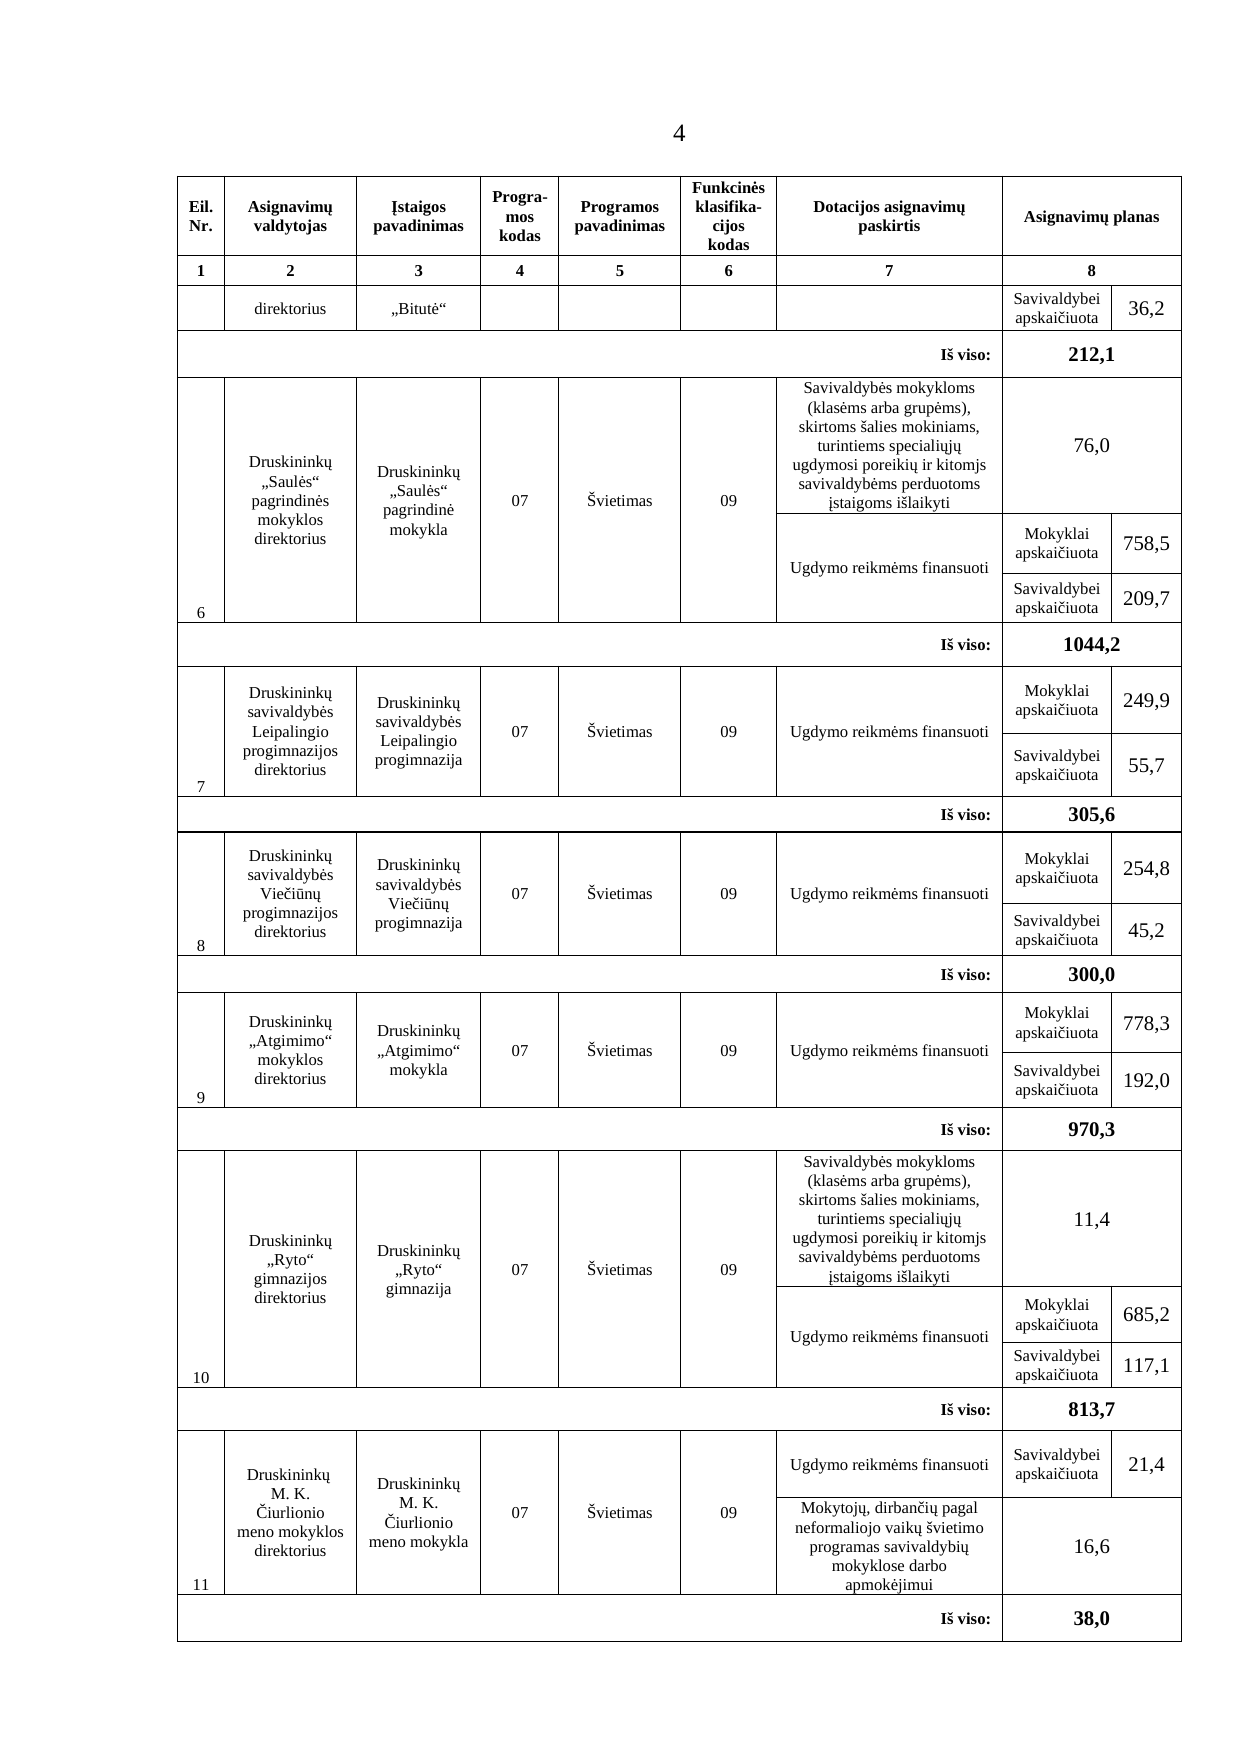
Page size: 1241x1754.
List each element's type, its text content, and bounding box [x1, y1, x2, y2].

table_cell Druskininkų „Ryto“ gimnazija [357, 1151, 480, 1387]
table_cell 813,7 [1003, 1388, 1181, 1430]
table_cell Druskininkų savivaldybės Viečiūnų progimnazija [357, 833, 480, 955]
table_cell Švietimas [559, 833, 680, 955]
table_cell 09 [681, 1151, 776, 1387]
table_cell 7 [777, 256, 1002, 285]
table_cell Švietimas [559, 667, 680, 796]
table_cell 3 [357, 256, 480, 285]
table_cell Savivaldybei apskaičiuota [1003, 574, 1111, 622]
table_cell Druskininkų „Saulės“ pagrindinė mokykla [357, 378, 480, 622]
table_cell 11,4 [1003, 1151, 1181, 1286]
table_cell [681, 286, 776, 330]
table_cell Savivaldybės mokykloms (klasėms arba grupėms), skirtoms šalies mokiniams, turintiems specialiųjų ugdymosi poreikių ir kitomjs savivaldybėms perduotoms įstaigoms išlaikyti [777, 378, 1002, 512]
table_cell „Bitutė“ [357, 286, 480, 330]
table_cell Savivaldybei apskaičiuota [1003, 734, 1111, 796]
table_cell Iš viso: [178, 1108, 1002, 1150]
table_cell 07 [481, 993, 558, 1107]
table_cell Druskininkų M. K. Čiurlionio meno mokykla [357, 1431, 480, 1594]
table_cell Mokytojų, dirbančių pagal neformaliojo vaikų švietimo programas savivaldybių mokyklose darbo apmokėjimui [777, 1498, 1002, 1594]
table_cell 21,4 [1112, 1431, 1181, 1497]
table_cell Ugdymo reikmėms finansuoti [777, 993, 1002, 1107]
table_cell 09 [681, 833, 776, 955]
table_cell 5 [559, 256, 680, 285]
table_cell [777, 286, 1002, 330]
table_cell Mokyklai apskaičiuota [1003, 514, 1111, 573]
table_cell Druskininkų savivaldybės Leipalingio progimnazija [357, 667, 480, 796]
table_cell Mokyklai apskaičiuota [1003, 993, 1111, 1052]
table_cell 6 [681, 256, 776, 285]
table_cell Druskininkų savivaldybės Leipalingio progimnazijos direktorius [225, 667, 356, 796]
table_cell 36,2 [1112, 286, 1181, 330]
table_cell [178, 286, 224, 330]
table_cell Švietimas [559, 1431, 680, 1594]
table_cell 209,7 [1112, 574, 1181, 622]
table_cell 685,2 [1112, 1287, 1181, 1342]
table_cell 300,0 [1003, 956, 1181, 992]
table_cell Ugdymo reikmėms finansuoti [777, 1287, 1002, 1387]
table_cell Švietimas [559, 993, 680, 1107]
table_cell 778,3 [1112, 993, 1181, 1052]
table_cell Druskininkų „Atgimimo“ mokyklos direktorius [225, 993, 356, 1107]
table_cell 09 [681, 667, 776, 796]
table_header Progra-mos kodas [481, 177, 558, 255]
table_cell 254,8 [1112, 833, 1181, 903]
table_cell Ugdymo reikmėms finansuoti [777, 514, 1002, 622]
table_header Eil. Nr. [178, 177, 224, 255]
table_cell 9 [178, 993, 224, 1107]
table_cell 7 [178, 667, 224, 796]
table_cell Druskininkų M. K. Čiurlionio meno mokyklos direktorius [225, 1431, 356, 1594]
table_cell Savivaldybei apskaičiuota [1003, 904, 1111, 955]
table_cell 305,6 [1003, 797, 1181, 831]
table_header Programos pavadinimas [559, 177, 680, 255]
table_cell Savivaldybei apskaičiuota [1003, 286, 1111, 330]
table_cell 970,3 [1003, 1108, 1181, 1150]
table_cell 07 [481, 378, 558, 622]
table_header Įstaigos pavadinimas [357, 177, 480, 255]
table_cell 8 [1003, 256, 1181, 285]
table_cell Švietimas [559, 1151, 680, 1387]
table_cell Druskininkų „Ryto“ gimnazijos direktorius [225, 1151, 356, 1387]
table_cell Savivaldybės mokykloms (klasėms arba grupėms), skirtoms šalies mokiniams, turintiems specialiųjų ugdymosi poreikių ir kitomjs savivaldybėms perduotoms įstaigoms išlaikyti [777, 1151, 1002, 1286]
table_cell Iš viso: [178, 956, 1002, 992]
table_cell 10 [178, 1151, 224, 1387]
table_cell Iš viso: [178, 331, 1002, 377]
table_cell 55,7 [1112, 734, 1181, 796]
table_cell Iš viso: [178, 623, 1002, 666]
table_cell 8 [178, 833, 224, 955]
table_cell 249,9 [1112, 667, 1181, 733]
table_cell 09 [681, 993, 776, 1107]
table_cell 76,0 [1003, 378, 1181, 512]
table_cell 212,1 [1003, 331, 1181, 377]
table_cell 07 [481, 667, 558, 796]
table_header Dotacijos asignavimų paskirtis [777, 177, 1002, 255]
table_cell [481, 286, 558, 330]
table_cell direktorius [225, 286, 356, 330]
table_cell Mokyklai apskaičiuota [1003, 1287, 1111, 1342]
table_cell 4 [481, 256, 558, 285]
table_header Asignavimų valdytojas [225, 177, 356, 255]
table_cell Ugdymo reikmėms finansuoti [777, 667, 1002, 796]
table_cell 117,1 [1112, 1343, 1181, 1387]
table_cell 11 [178, 1431, 224, 1594]
table_cell 16,6 [1003, 1498, 1181, 1594]
table_cell Švietimas [559, 378, 680, 622]
table_cell 1044,2 [1003, 623, 1181, 666]
table_header Funkcinės klasifika-cijos kodas [681, 177, 776, 255]
table_cell Mokyklai apskaičiuota [1003, 833, 1111, 903]
table_cell 758,5 [1112, 514, 1181, 573]
table_header Asignavimų planas [1003, 177, 1181, 255]
table_cell 45,2 [1112, 904, 1181, 955]
table_cell Ugdymo reikmėms finansuoti [777, 833, 1002, 955]
table_cell 09 [681, 1431, 776, 1594]
table_cell Druskininkų savivaldybės Viečiūnų progimnazijos direktorius [225, 833, 356, 955]
table_cell 07 [481, 1151, 558, 1387]
table_cell 07 [481, 833, 558, 955]
table_cell Iš viso: [178, 1388, 1002, 1430]
table_cell Ugdymo reikmėms finansuoti [777, 1431, 1002, 1497]
table_cell 192,0 [1112, 1053, 1181, 1107]
table_cell 2 [225, 256, 356, 285]
table_cell 38,0 [1003, 1595, 1181, 1641]
table_cell 09 [681, 378, 776, 622]
table_cell Iš viso: [178, 1595, 1002, 1641]
table_cell [559, 286, 680, 330]
table_cell Savivaldybei apskaičiuota [1003, 1343, 1111, 1387]
table_cell Iš viso: [178, 797, 1002, 831]
table_cell 07 [481, 1431, 558, 1594]
table_cell 1 [178, 256, 224, 285]
table_cell Druskininkų „Atgimimo“ mokykla [357, 993, 480, 1107]
table_cell Savivaldybei apskaičiuota [1003, 1431, 1111, 1497]
table_cell 6 [178, 378, 224, 622]
table_cell Druskininkų „Saulės“ pagrindinės mokyklos direktorius [225, 378, 356, 622]
table_cell Mokyklai apskaičiuota [1003, 667, 1111, 733]
table_cell Savivaldybei apskaičiuota [1003, 1053, 1111, 1107]
